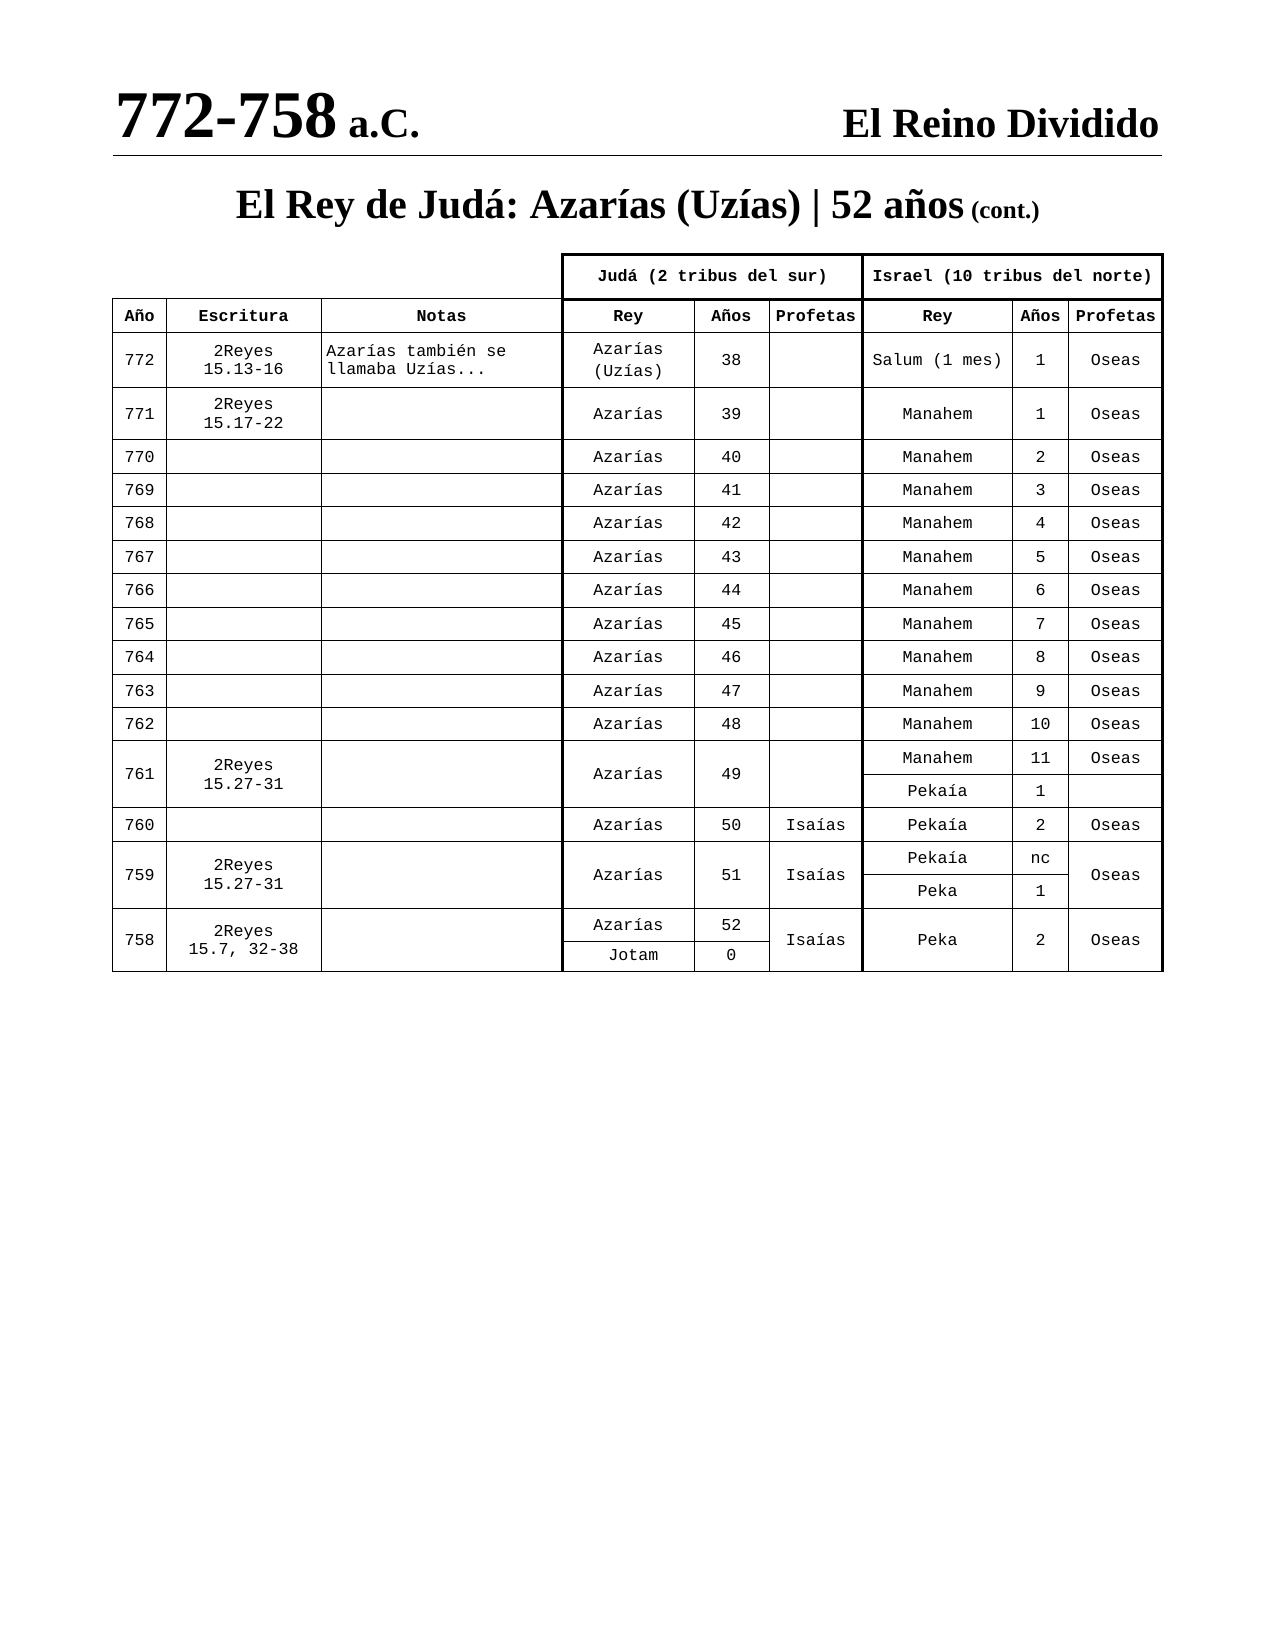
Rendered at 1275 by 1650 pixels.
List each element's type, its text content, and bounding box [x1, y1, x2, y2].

table_cell [322, 507, 561, 540]
table_header [166, 253, 321, 298]
table_cell Oseas [1069, 741, 1161, 774]
table_cell Oseas [1069, 440, 1161, 473]
table_cell 39 [695, 388, 769, 439]
table_cell Azarías [564, 541, 694, 573]
table_cell 50 [695, 808, 769, 841]
table_cell Manahem [864, 440, 1012, 473]
table_cell [322, 608, 561, 640]
table_cell Azarías [564, 675, 694, 707]
table_cell [322, 842, 561, 907]
table_cell Manahem [864, 675, 1012, 707]
table_cell 42 [695, 507, 769, 540]
table_cell Azarías [564, 474, 694, 506]
table_cell 49 [695, 741, 769, 807]
table_cell [167, 507, 321, 540]
table_cell 3 [1013, 474, 1068, 506]
table_cell Jotam [564, 942, 694, 971]
table_cell Azarías [564, 741, 694, 807]
table_cell [167, 641, 321, 673]
table_cell 766 [113, 574, 166, 607]
table_cell Año [113, 299, 166, 332]
table_cell [770, 574, 861, 607]
table_cell [322, 541, 561, 573]
table_cell [770, 507, 861, 540]
table_cell Oseas [1069, 333, 1161, 387]
table_cell Salum (1 mes) [864, 333, 1012, 387]
table_cell [322, 388, 561, 439]
table_cell Manahem [864, 474, 1012, 506]
table_cell [167, 474, 321, 506]
table_cell 48 [695, 708, 769, 740]
table_cell [770, 675, 861, 707]
table_cell [770, 708, 861, 740]
table_cell Oseas [1069, 507, 1161, 540]
table_cell 6 [1013, 574, 1068, 607]
text 772-758 a.C. El Reino Dividido [112, 75, 1162, 155]
table_cell 4 [1013, 507, 1068, 540]
table_cell Manahem [864, 507, 1012, 540]
table_cell 769 [113, 474, 166, 506]
table_cell Manahem [864, 388, 1012, 439]
table_cell Peka [864, 875, 1012, 907]
table_cell [770, 741, 861, 807]
table_cell 8 [1013, 641, 1068, 673]
table_cell [167, 808, 321, 841]
table_cell [167, 440, 321, 473]
table_cell 764 [113, 641, 166, 673]
table_cell Años [1013, 301, 1068, 332]
table_cell Manahem [864, 741, 1012, 774]
table_cell Oseas [1069, 675, 1161, 707]
table_cell Oseas [1069, 808, 1161, 841]
table_cell Oseas [1069, 541, 1161, 573]
table_cell [770, 541, 861, 573]
table_cell Oseas [1069, 474, 1161, 506]
table_cell 772 [113, 333, 166, 387]
table_cell Años [695, 301, 769, 332]
table_cell 52 [695, 909, 769, 941]
table_cell Isaías [770, 842, 861, 907]
table_cell 763 [113, 675, 166, 707]
table_cell 2 [1013, 808, 1068, 841]
table_header [321, 253, 561, 298]
table_cell Oseas [1069, 842, 1161, 907]
table_cell [322, 808, 561, 841]
table_cell 771 [113, 388, 166, 439]
table_cell Manahem [864, 708, 1012, 740]
table_cell Oseas [1069, 708, 1161, 740]
table_cell [770, 440, 861, 473]
table_cell Azarías [564, 708, 694, 740]
table_cell Azarías [564, 388, 694, 439]
table_cell Azarías [564, 440, 694, 473]
table_cell [167, 574, 321, 607]
table_cell 2Reyes 15.17-22 [167, 388, 321, 439]
table_cell Manahem [864, 574, 1012, 607]
table_cell Escritura [167, 299, 321, 332]
table_cell 45 [695, 608, 769, 640]
table_cell Manahem [864, 641, 1012, 673]
table_cell 765 [113, 608, 166, 640]
table_cell Pekaía [864, 842, 1012, 874]
table_cell Oseas [1069, 388, 1161, 439]
table_cell Rey [564, 301, 694, 332]
table_cell [322, 909, 561, 971]
table_cell Pekaía [864, 808, 1012, 841]
table_cell 1 [1013, 333, 1068, 387]
table_cell Peka [864, 909, 1012, 971]
table_cell [322, 641, 561, 673]
table_header Israel (10 tribus del norte) [864, 256, 1161, 298]
table_cell Azarías [564, 641, 694, 673]
table_cell 2 [1013, 909, 1068, 971]
table_cell [770, 641, 861, 673]
table_cell [770, 608, 861, 640]
table_cell 38 [695, 333, 769, 387]
table_cell [322, 708, 561, 740]
table_cell [167, 541, 321, 573]
table_cell Oseas [1069, 909, 1161, 971]
table_cell 43 [695, 541, 769, 573]
table_cell [167, 608, 321, 640]
table_cell 51 [695, 842, 769, 907]
table_cell 762 [113, 708, 166, 740]
table_cell 10 [1013, 708, 1068, 740]
table_cell Notas [322, 299, 561, 332]
table_cell [167, 708, 321, 740]
table_cell Oseas [1069, 608, 1161, 640]
table_cell 770 [113, 440, 166, 473]
table_cell Profetas [1069, 301, 1161, 332]
table_cell Isaías [770, 909, 861, 971]
table_cell Azarías [564, 507, 694, 540]
table_cell Oseas [1069, 641, 1161, 673]
table_cell 760 [113, 808, 166, 841]
table_cell 2 [1013, 440, 1068, 473]
table_cell [770, 474, 861, 506]
table_header Judá (2 tribus del sur) [564, 256, 861, 298]
table_cell [1069, 775, 1161, 807]
table_cell 2Reyes 15.13-16 [167, 333, 321, 387]
table_cell Azarías (Uzías) [564, 333, 694, 387]
table_cell 1 [1013, 388, 1068, 439]
table_cell 2Reyes 15.27-31 [167, 842, 321, 907]
table_cell 0 [695, 942, 769, 971]
table_cell Azarías [564, 608, 694, 640]
table_cell 761 [113, 741, 166, 807]
table_cell 758 [113, 909, 166, 971]
table_cell [322, 474, 561, 506]
table_cell [322, 574, 561, 607]
table_cell 2Reyes 15.7, 32-38 [167, 909, 321, 971]
table_cell [322, 675, 561, 707]
table_cell 767 [113, 541, 166, 573]
table_cell Pekaía [864, 775, 1012, 807]
table_cell nc [1013, 842, 1068, 874]
table_cell 1 [1013, 775, 1068, 807]
table_cell [322, 741, 561, 807]
table_cell 5 [1013, 541, 1068, 573]
text El Rey de Judá: Azarías (Uzías) | 52 años (cont.) [112, 181, 1162, 227]
table_cell Azarías [564, 574, 694, 607]
table_cell Profetas [770, 301, 861, 332]
table_cell Rey [864, 301, 1012, 332]
table_cell 11 [1013, 741, 1068, 774]
table_cell 40 [695, 440, 769, 473]
table_cell 46 [695, 641, 769, 673]
table_cell [167, 675, 321, 707]
table_cell Azarías [564, 909, 694, 941]
table_cell Azarías también se llamaba Uzías... [322, 333, 561, 387]
table_cell Isaías [770, 808, 861, 841]
table_cell 2Reyes 15.27-31 [167, 741, 321, 807]
table_cell 1 [1013, 875, 1068, 907]
table_cell 47 [695, 675, 769, 707]
table_cell Azarías [564, 842, 694, 907]
table_cell [322, 440, 561, 473]
table_cell [770, 333, 861, 387]
table_cell Manahem [864, 608, 1012, 640]
table_cell 9 [1013, 675, 1068, 707]
table_cell Azarías [564, 808, 694, 841]
table_cell 768 [113, 507, 166, 540]
table_header [113, 253, 166, 298]
table_cell 759 [113, 842, 166, 907]
table_cell [770, 388, 861, 439]
table_cell 44 [695, 574, 769, 607]
table_cell Oseas [1069, 574, 1161, 607]
table_cell 7 [1013, 608, 1068, 640]
table_cell 41 [695, 474, 769, 506]
table_cell Manahem [864, 541, 1012, 573]
